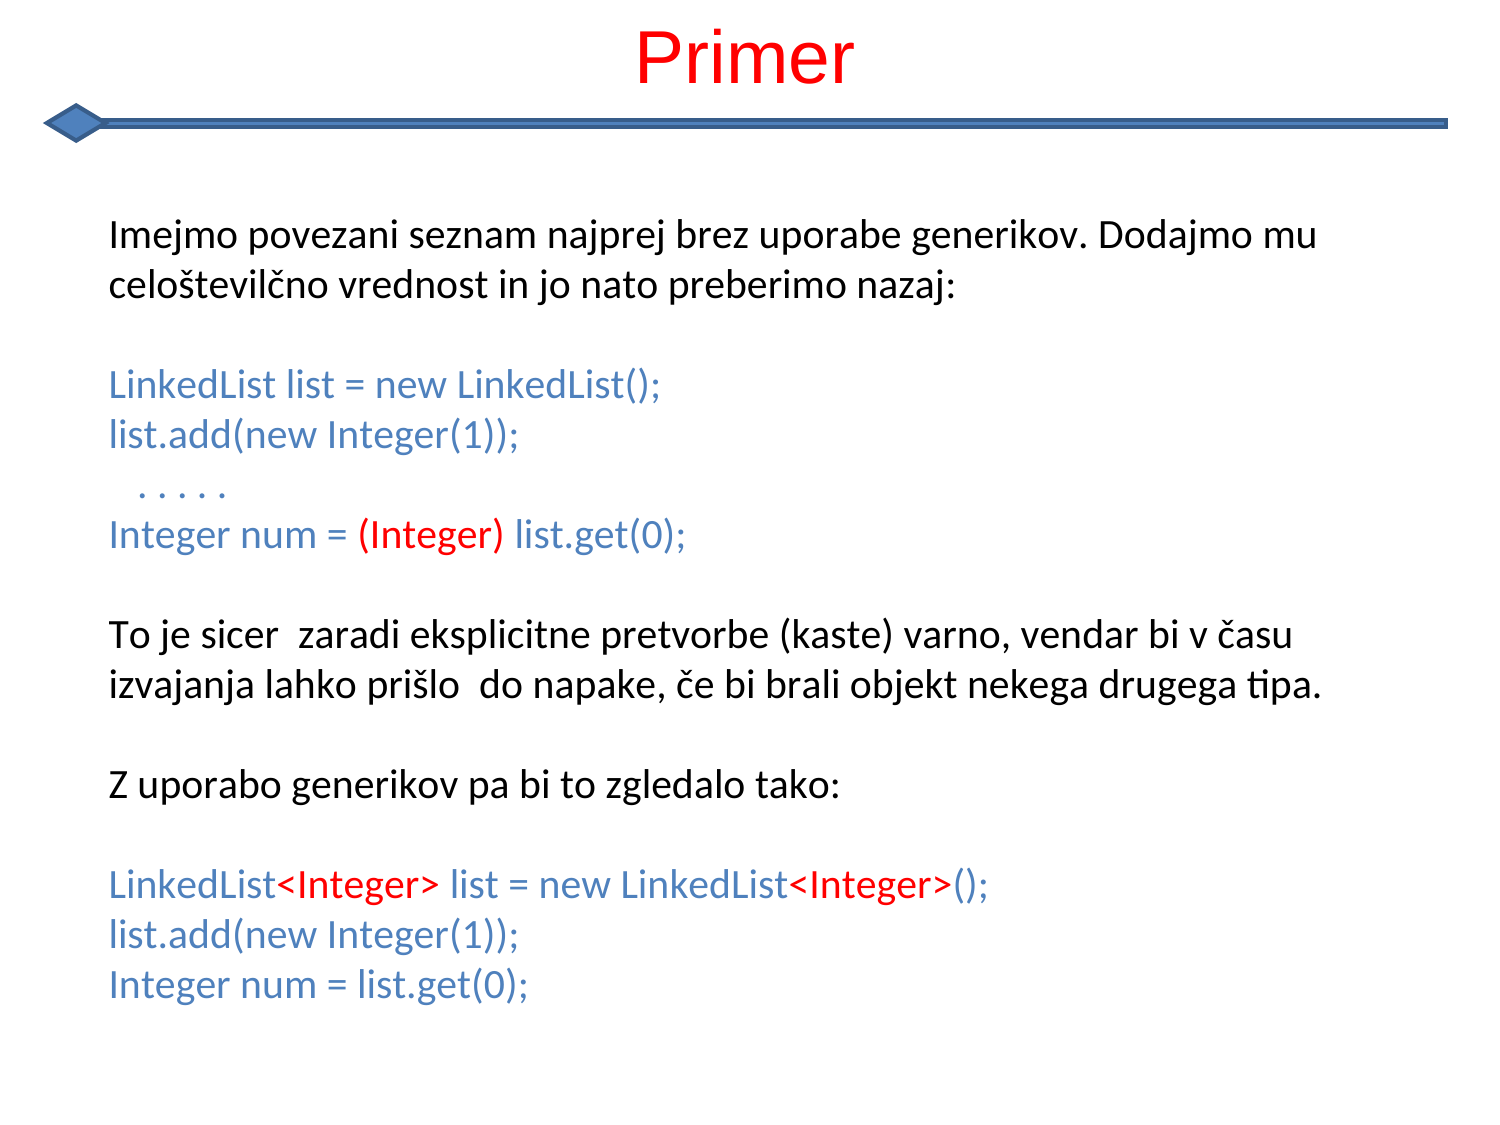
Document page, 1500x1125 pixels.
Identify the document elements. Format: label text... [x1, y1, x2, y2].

title Primer [70, 0, 1421, 108]
text_box Imejmo povezani seznam najprej brez uporabe generikov. Dodajmo mu celoštevilčno vrednost in jo nato preberimo nazaj: LinkedList list = new LinkedList(); list.add(new Integer(1)); . . . . . Integer num = (Integer) list.get(0); To je sicer zaradi eksplicitne pretvorbe (kaste) varno, vendar bi v času izvajanja lahko prišlo do napake, če bi brali objekt nekega drugega tipa. Z uporabo generikov pa bi to zgledalo tako: LinkedList<Integer> list = new LinkedList<Integer>(); list.add(new Integer(1)); Integer num = list.get(0); [93, 199, 1418, 1066]
